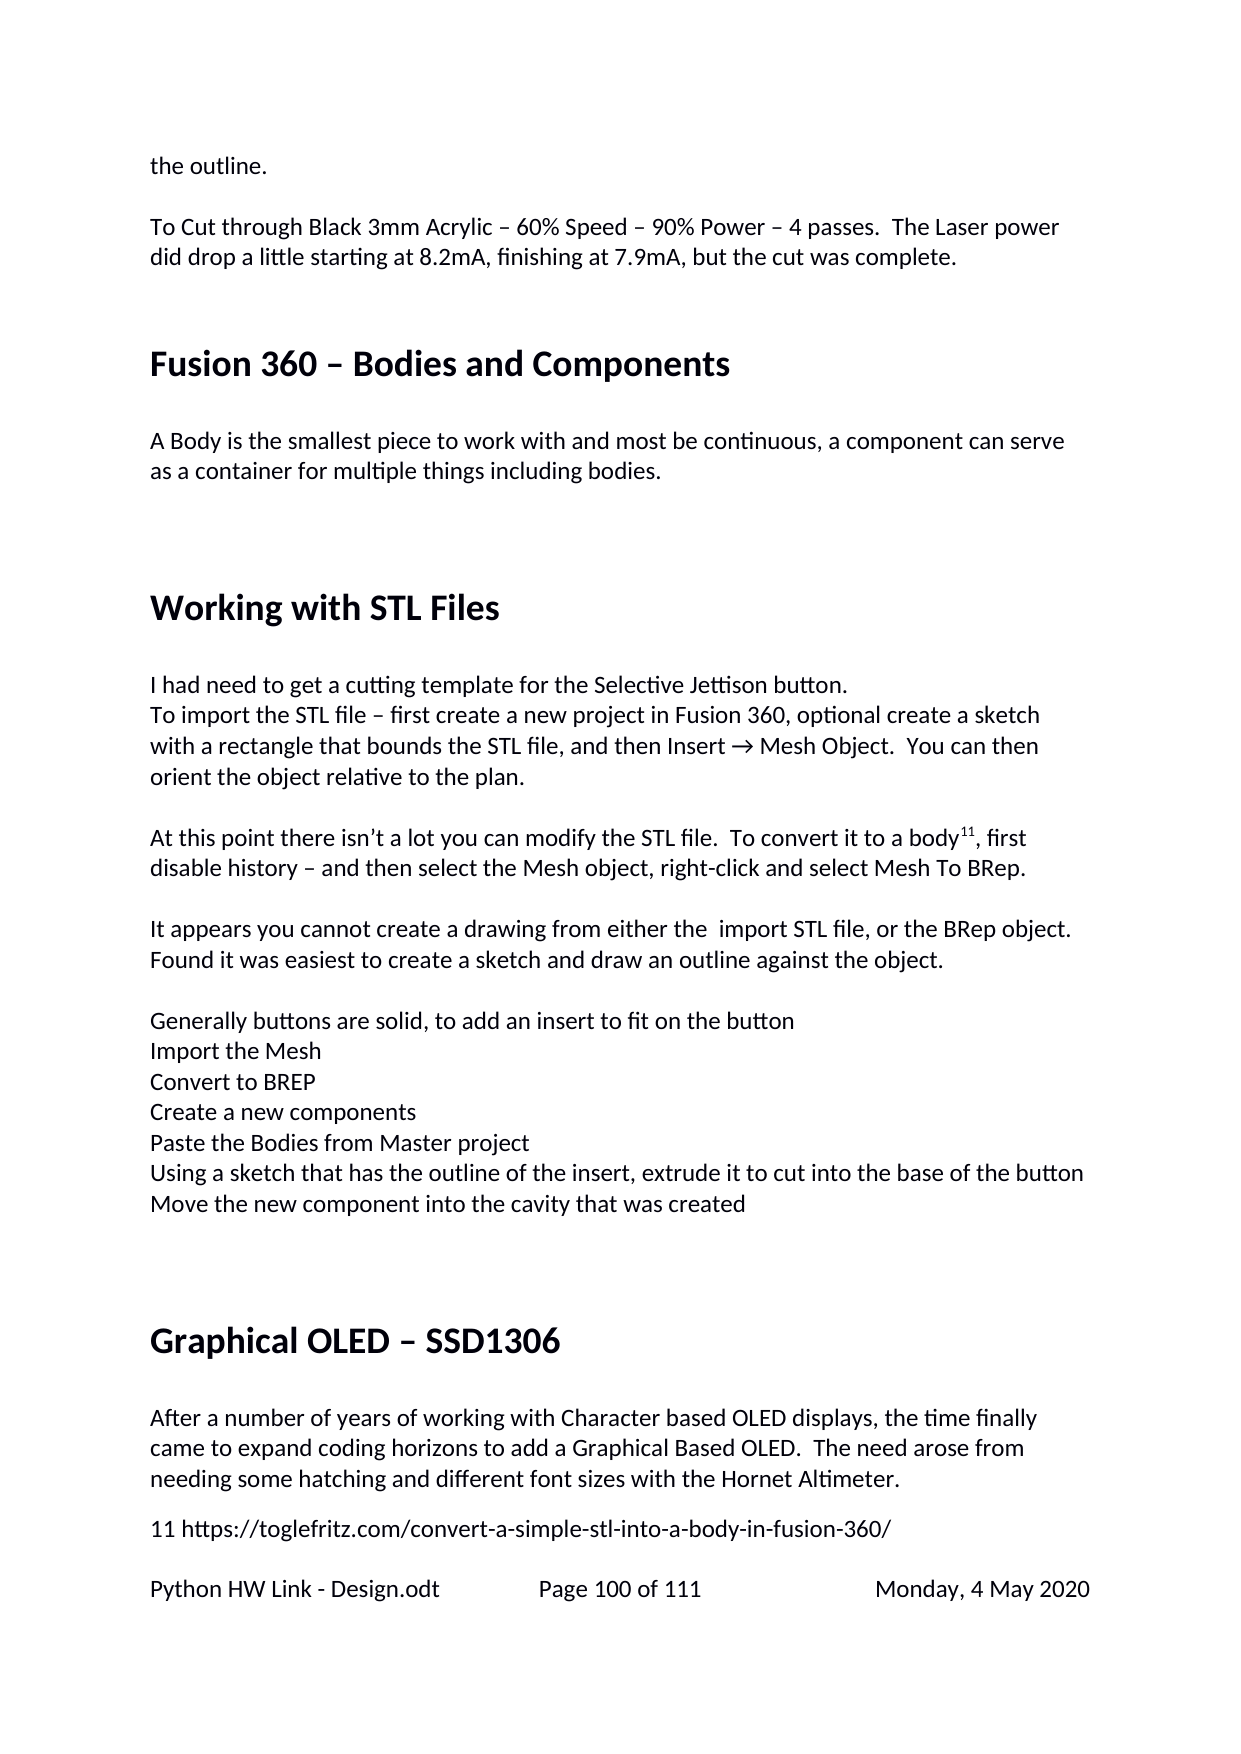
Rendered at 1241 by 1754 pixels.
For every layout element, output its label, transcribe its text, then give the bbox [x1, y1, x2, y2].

text https://toglefritz.com/convert-a-simple-stl-into-a-body-in-fusion-360/ [150, 1513, 1090, 1543]
text It appears you cannot create a drawing from either the import STL file, or the BRep object. Found it was easiest to create a sketch and draw an outline against the object. [150, 913, 1090, 974]
text A Body is the smallest piece to work with and most be continuous, a component can serve as a container for multiple things including bodies. [150, 425, 1090, 486]
subtitle Working with STL Files [150, 584, 1090, 630]
text Move the new component into the cavity that was created [150, 1188, 1090, 1218]
text To Cut through Black 3mm Acrylic – 60% Speed – 90% Power – 4 passes. The Laser power did drop a little starting at 8.2mA, finishing at 7.9mA, but the cut was complete. [150, 211, 1090, 272]
text Generally buttons are solid, to add an insert to fit on the button [150, 1005, 1090, 1035]
text To import the STL file – first create a new project in Fusion 360, optional create a sketch with a rectangle that bounds the STL file, and then Insert → Mesh Object. You can then orient the object relative to the plan. [150, 699, 1090, 791]
subtitle Graphical OLED – SSD1306 [150, 1317, 1090, 1363]
text the outline. [150, 150, 1090, 181]
text Convert to BREP [150, 1066, 1090, 1096]
text After a number of years of working with Character based OLED displays, the time finally came to expand coding horizons to add a Graphical Based OLED. The need arose from needing some hatching and different font sizes with the Hornet Altimeter. [150, 1402, 1090, 1493]
text Paste the Bodies from Master project [150, 1127, 1090, 1157]
text I had need to get a cutting template for the Selective Jettison button. [150, 669, 1090, 699]
text Import the Mesh [150, 1035, 1090, 1066]
text At this point there isn’t a lot you can modify the STL file. To convert it to a body, first disable history – and then select the Mesh object, right-click and select Mesh To BRep. [150, 822, 1090, 883]
subtitle Fusion 360 – Bodies and Components [150, 340, 1090, 386]
text Create a new components [150, 1096, 1090, 1127]
text Using a sketch that has the outline of the insert, extrude it to cut into the base of the button [150, 1157, 1090, 1188]
